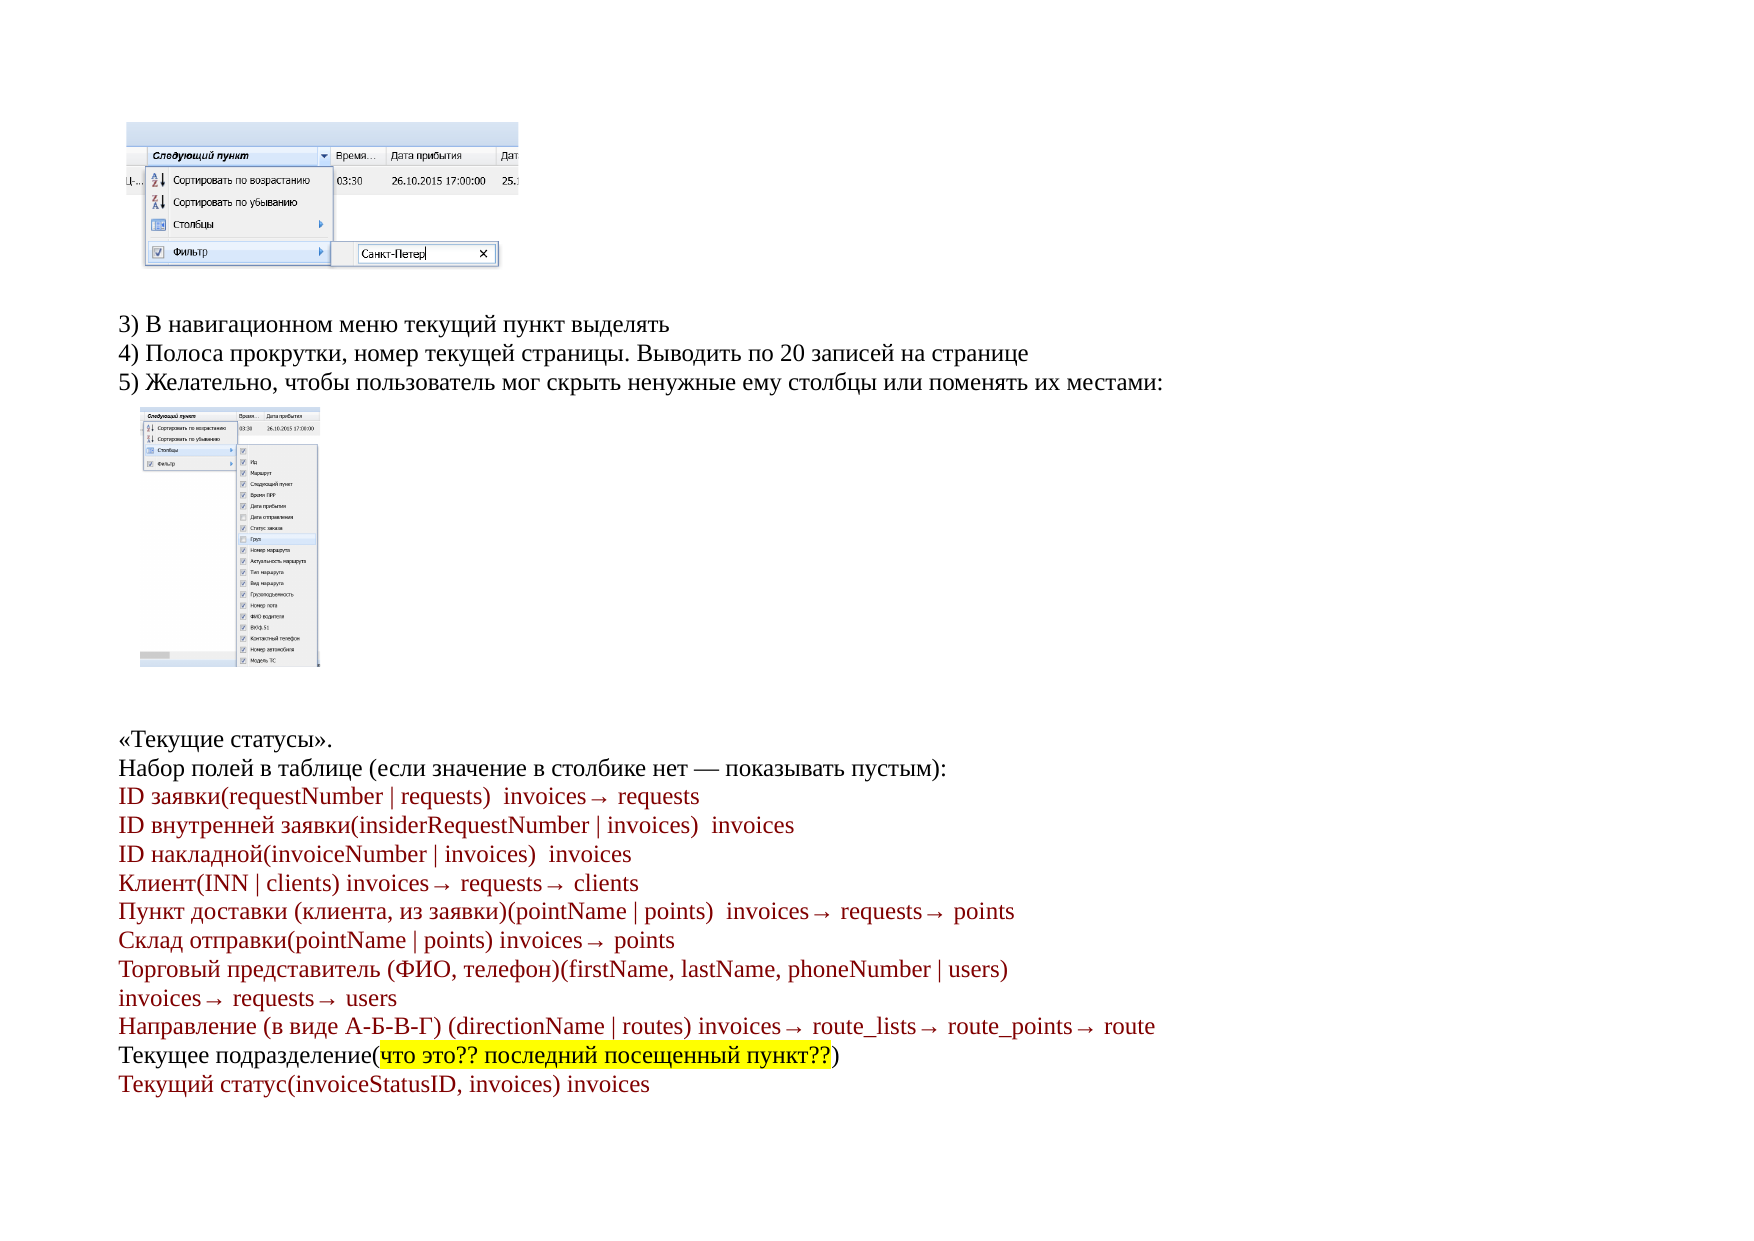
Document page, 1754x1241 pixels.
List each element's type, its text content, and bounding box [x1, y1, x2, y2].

text Клиент(INN | clients) invoices→ requests→ clients [118, 868, 1636, 896]
text Склад отправки(pointName | points) invoices→ points [118, 925, 1636, 954]
text ID заявки(requestNumber | requests) invoices→ requests [118, 781, 1636, 810]
text 4) Полоса прокрутки, номер текущей страницы. Выводить по 20 записей на странице [118, 338, 1636, 367]
text Направление (в виде А-Б-В-Г) (directionName | routes) invoices→ route_lists→ route_points→ route [118, 1011, 1636, 1040]
picture [140, 407, 321, 667]
text 5) Желательно, чтобы пользователь мог скрыть ненужные ему столбцы или поменять их местами: [118, 367, 1636, 395]
picture [126, 122, 519, 281]
text Набор полей в таблице (если значение в столбике нет — показывать пустым): [118, 753, 1636, 781]
text invoices→ requests→ users [118, 983, 1636, 1011]
text Пункт доставки (клиента, из заявки)(pointName | points) invoices→ requests→ points [118, 896, 1636, 925]
text ID накладной(invoiceNumber | invoices) invoices [118, 839, 1636, 868]
text Торговый представитель (ФИО, телефон)(firstName, lastName, phoneNumber | users) [118, 954, 1636, 983]
text Текущий статус(invoiceStatusID, invoices) invoices [118, 1069, 1636, 1098]
text Текущее подразделение(что это?? последний посещенный пункт??) [118, 1040, 1636, 1069]
text ID внутренней заявки(insiderRequestNumber | invoices) invoices [118, 810, 1636, 839]
text 3) В навигационном меню текущий пункт выделять [118, 309, 1636, 338]
text «Текущие статусы». [118, 724, 1636, 753]
